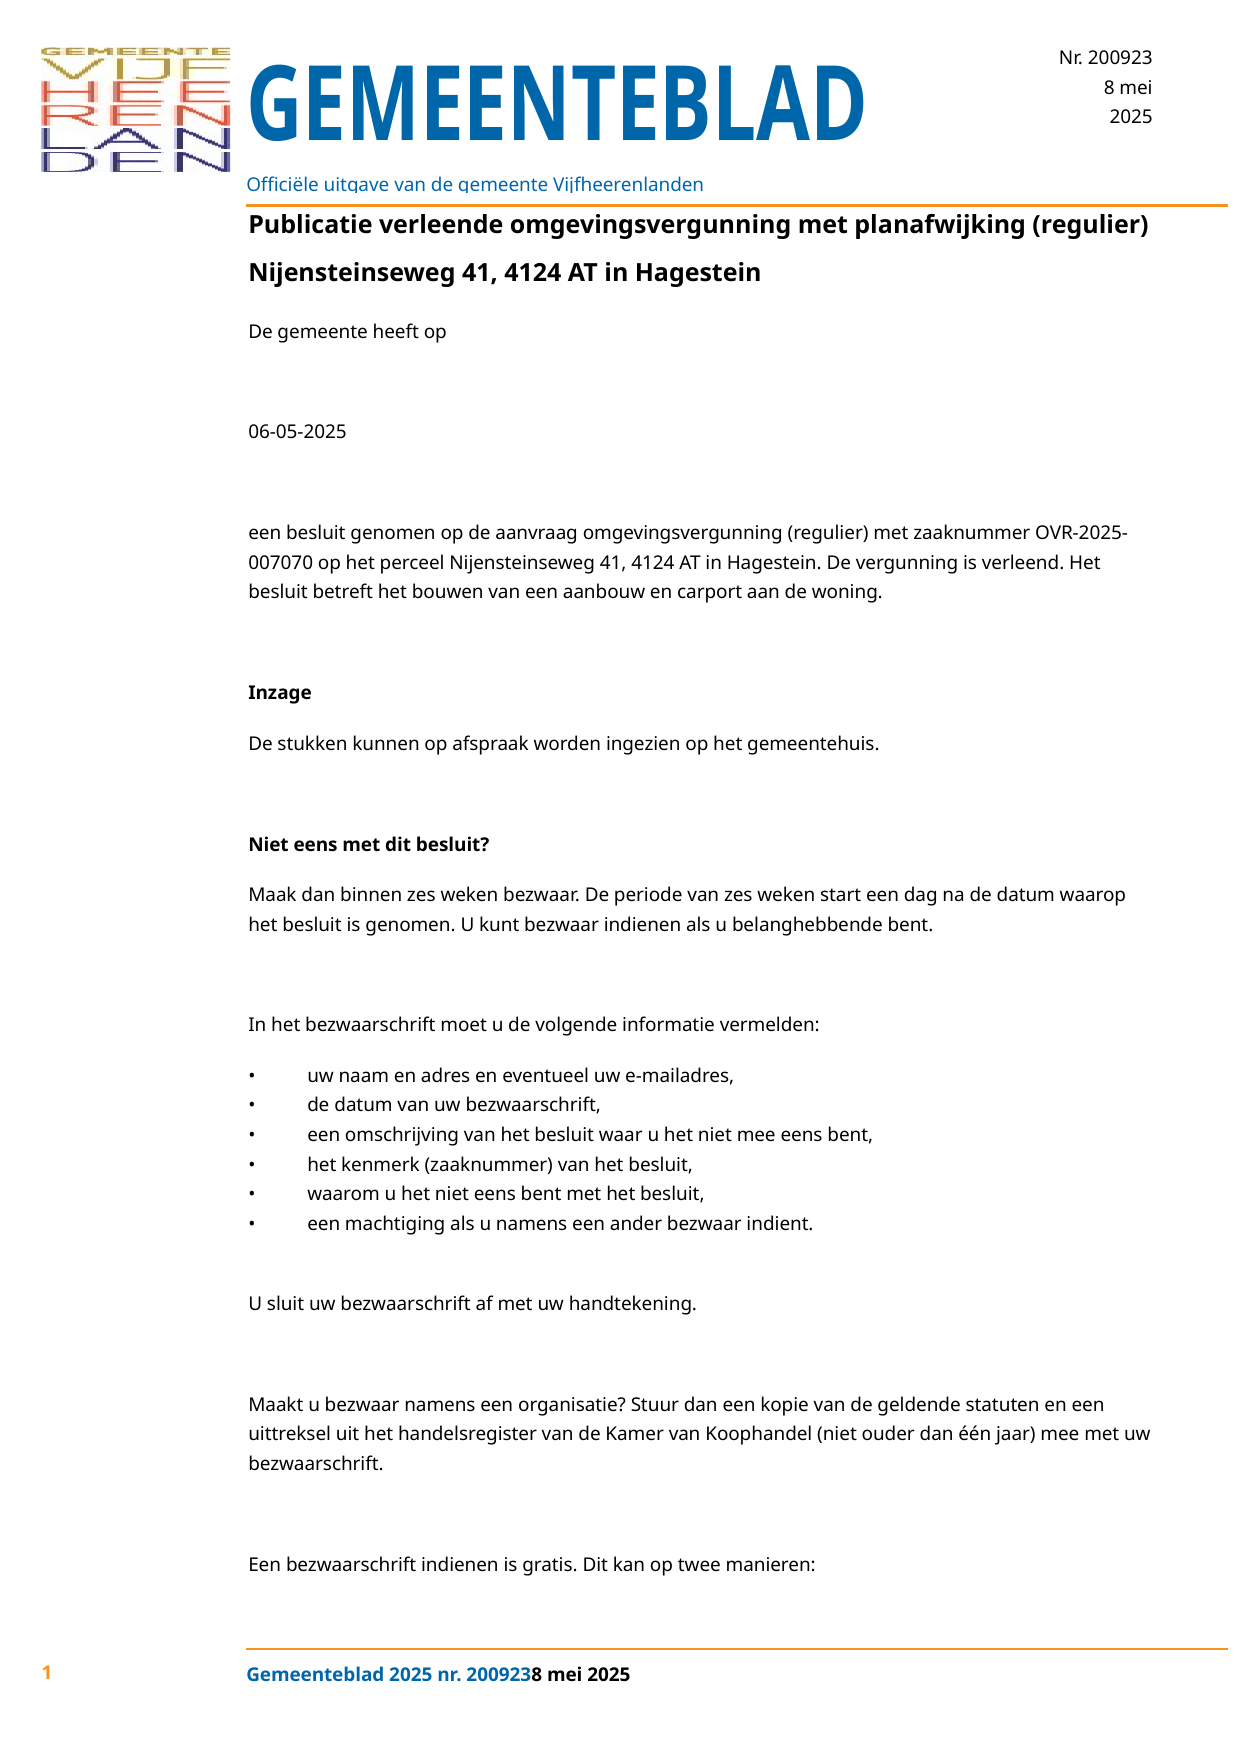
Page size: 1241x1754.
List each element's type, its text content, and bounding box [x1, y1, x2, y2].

list een omschrijving van het besluit waar u het niet mee eens bent, [248, 1121, 1152, 1147]
list uw naam en adres en eventueel uw e-mailadres, [248, 1062, 1152, 1088]
text 06-05-2025 [248, 419, 1152, 444]
text De gemeente heeft op [248, 318, 1152, 344]
text In het bezwaarschrift moet u de volgende informatie vermelden: [248, 1012, 1152, 1037]
list het kenmerk (zaaknummer) van het besluit, [248, 1151, 1152, 1177]
text De stukken kunnen op afspraak worden ingezien op het gemeentehuis. [248, 730, 1152, 756]
text Maakt u bezwaar namens een organisatie? Stuur dan een kopie van de geldende statuten en een uittreksel uit het handelsregister van de Kamer van Koophandel (niet ouder dan één jaar) mee met uw bezwaarschrift. [248, 1391, 1152, 1476]
text U sluit uw bezwaarschrift af met uw handtekening. [248, 1290, 1152, 1316]
picture [41, 47, 231, 172]
text Niet eens met dit besluit? [248, 831, 1152, 857]
text Inzage [248, 679, 1152, 705]
list de datum van uw bezwaarschrift, [248, 1092, 1152, 1117]
list waarom u het niet eens bent met het besluit, [248, 1180, 1152, 1206]
text Maak dan binnen zes weken bezwaar. De periode van zes weken start een dag na de datum waarop het besluit is genomen. U kunt bezwaar indienen als u belanghebbende bent. [248, 881, 1152, 937]
text Publicatie verleende omgevingsvergunning met planafwijking (regulier) Nijensteinseweg 41, 4124 AT in Hagestein [248, 207, 1152, 288]
text een besluit genomen op de aanvraag omgevingsvergunning (regulier) met zaaknummer OVR-2025-007070 op het perceel Nijensteinseweg 41, 4124 AT in Hagestein. De vergunning is verleend. Het besluit betreft het bouwen van een aanbouw en carport aan de woning. [248, 519, 1152, 604]
text Een bezwaarschrift indienen is gratis. Dit kan op twee manieren: [248, 1551, 1152, 1577]
list een machtiging als u namens een ander bezwaar indient. [248, 1210, 1152, 1236]
